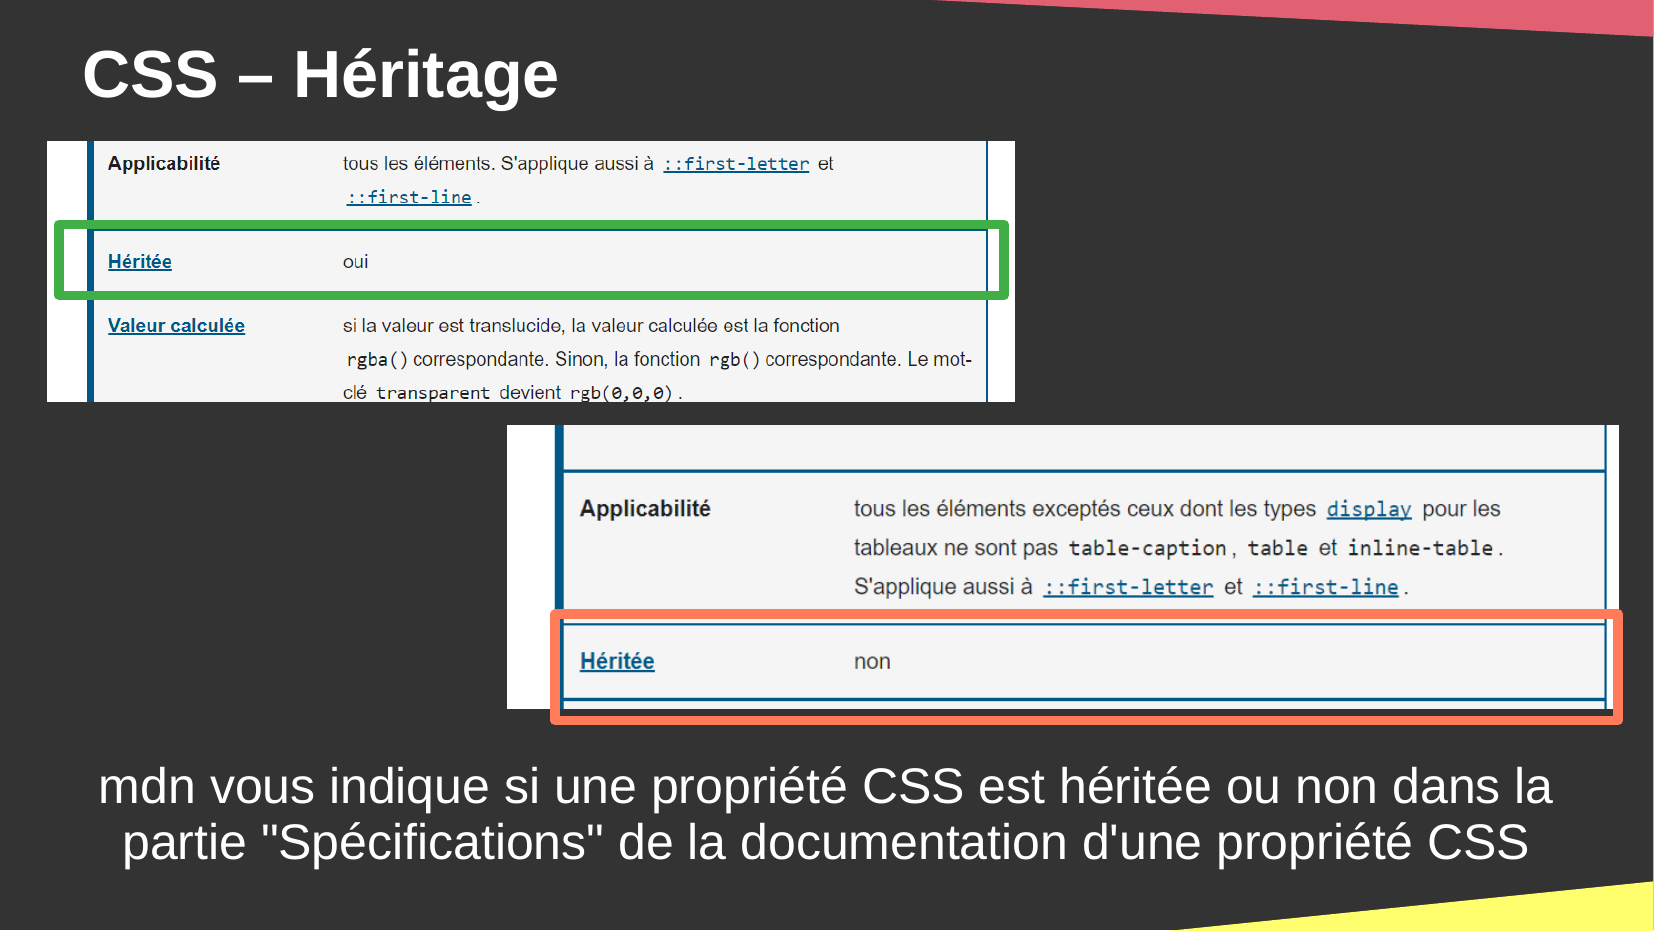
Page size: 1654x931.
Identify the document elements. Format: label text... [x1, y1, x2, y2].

text_box [932, 0, 1654, 37]
picture [560, 619, 1613, 709]
picture [507, 425, 1619, 709]
text_box [1167, 881, 1654, 931]
title mdn vous indique si une propriété CSS est héritée ou non dans la partie "Spécifications" de la documentation d'une propriété CSS [61, 758, 1592, 875]
picture [47, 141, 1015, 402]
title CSS – Héritage [82, 37, 1571, 122]
